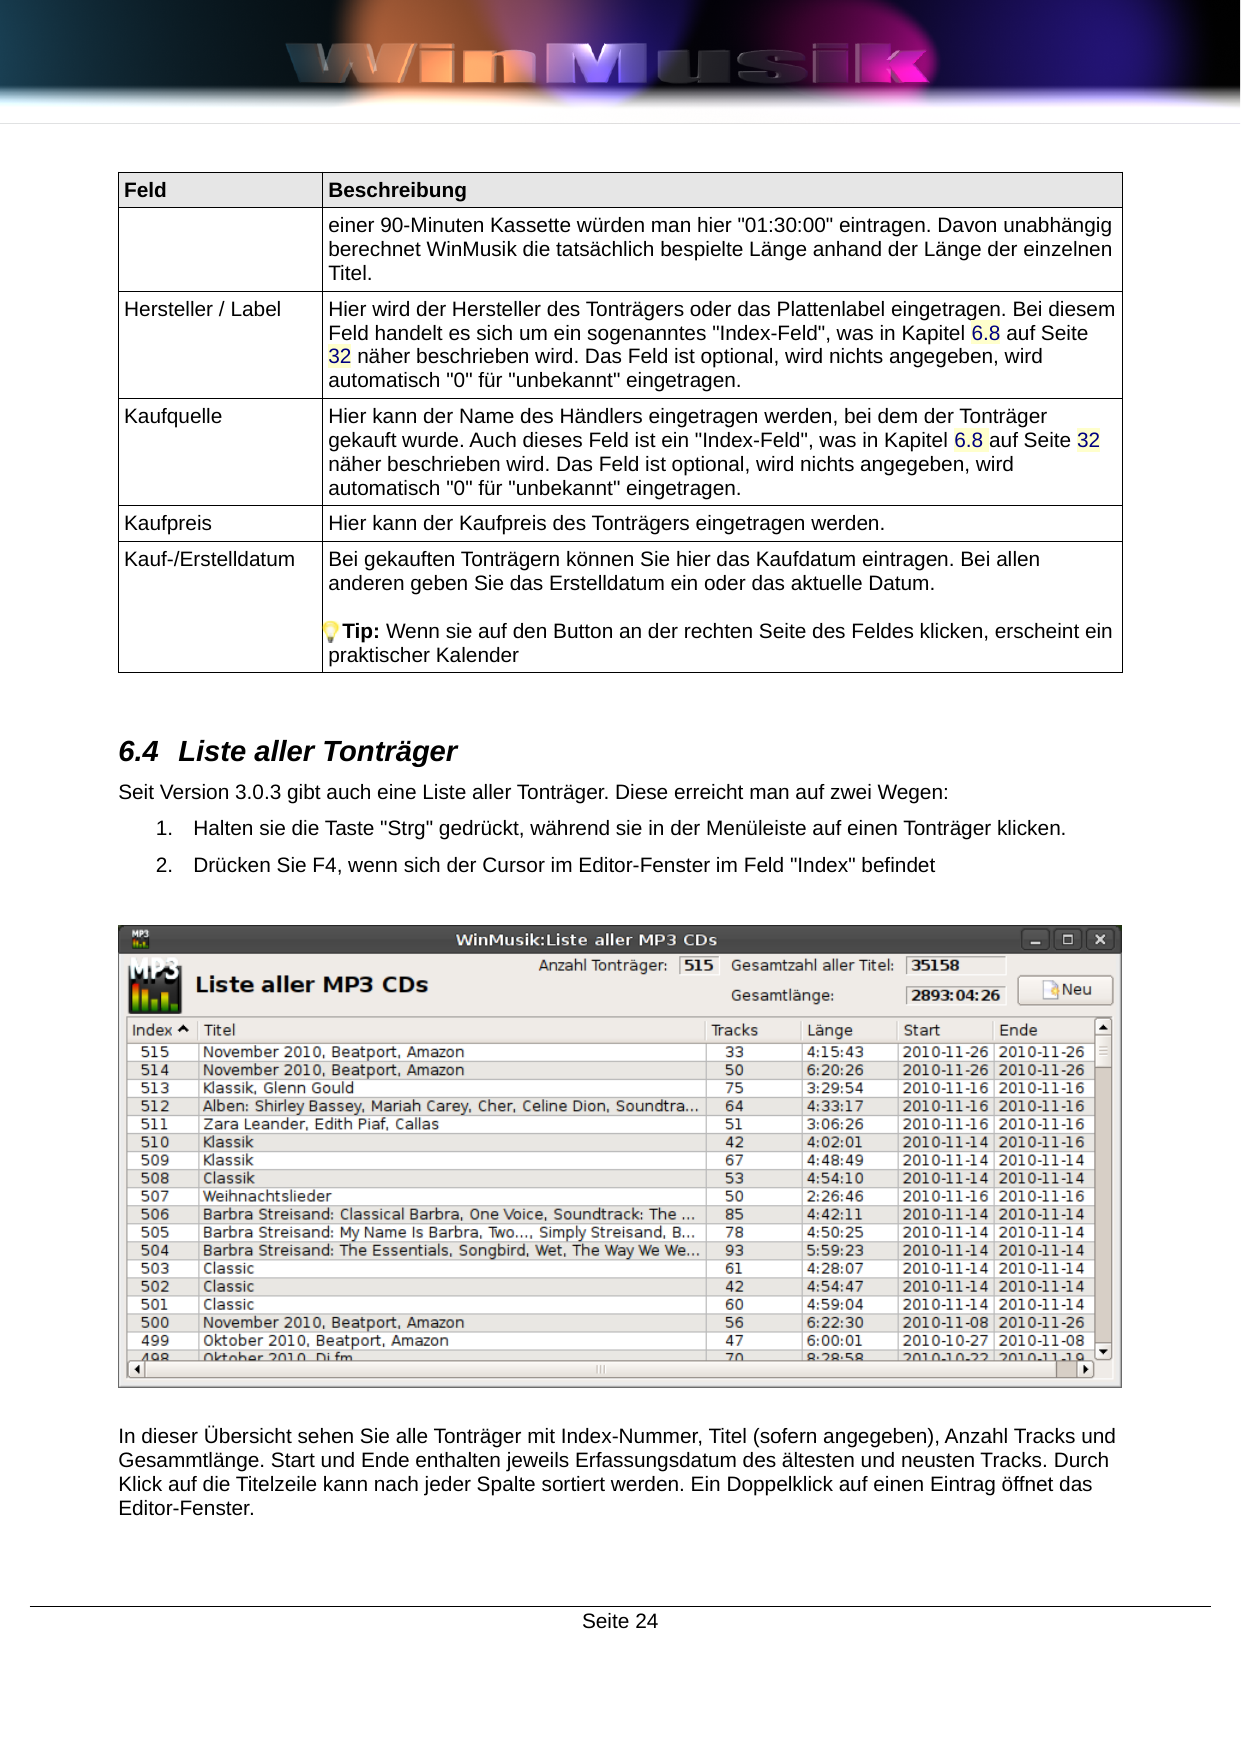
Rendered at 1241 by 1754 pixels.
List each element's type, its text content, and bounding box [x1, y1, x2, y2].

table_cell [119, 208, 322, 291]
table_cell Hier kann der Kaufpreis des Tonträgers eingetragen werden. [323, 506, 1122, 541]
picture [319, 620, 343, 643]
list Drücken Sie F4, wenn sich der Cursor im Editor-Fenster im Feld "Index" befindet [156, 853, 1122, 877]
table_header Feld [119, 173, 322, 207]
table_header Beschreibung [323, 173, 1122, 207]
table_cell praktischer Kalender [323, 643, 1122, 672]
table_cell [119, 643, 322, 672]
table_cell Bei gekauften Tonträgern können Sie hier das Kaufdatum eintragen. Bei allen anderen geben Sie das Erstelldatum ein oder das aktuelle Datum. Tip: Wenn sie auf den Button an der rechten Seite des Feldes klicken, erscheint ein [323, 542, 1122, 642]
table_cell Kauf-/Erstelldatum [119, 542, 322, 642]
table_cell Hier kann der Name des Händlers eingetragen werden, bei dem der Tonträger gekauft wurde. Auch dieses Feld ist ein "Index-Feld", was in Kapitel 6.8 auf Seite 32 näher beschrieben wird. Das Feld ist optional, wird nichts angegeben, wird automatisch "0" für "unbekannt" eingetragen. [323, 399, 1122, 505]
table_cell Hersteller / Label [119, 292, 322, 398]
list Halten sie die Taste "Strg" gedrückt, während sie in der Menüleiste auf einen Tonträger klicken. [156, 816, 1122, 840]
text In dieser Übersicht sehen Sie alle Tonträger mit Index-Nummer, Titel (sofern angegeben), Anzahl Tracks und Gesammtlänge. Start und Ende enthalten jeweils Erfassungsdatum des ältesten und neusten Tracks. Durch Klick auf die Titelzeile kann nach jeder Spalte sortiert werden. Ein Doppelklick auf einen Eintrag öffnet das Editor-Fenster. [118, 1424, 1122, 1519]
table_cell Hier wird der Hersteller des Tonträgers oder das Plattenlabel eingetragen. Bei diesem Feld handelt es sich um ein sogenanntes "Index-Feld", was in Kapitel 6.8 auf Seite 32 näher beschrieben wird. Das Feld ist optional, wird nichts angegeben, wird automatisch "0" für "unbekannt" eingetragen. [323, 292, 1122, 398]
table_cell Kaufpreis [119, 506, 322, 541]
text Seit Version 3.0.3 gibt auch eine Liste aller Tonträger. Diese erreicht man auf zwei Wegen: [118, 780, 1122, 804]
picture [118, 925, 1122, 1388]
table_cell Kaufquelle [119, 399, 322, 505]
subtitle Liste aller Tonträger [118, 734, 1122, 767]
table_cell einer 90-Minuten Kassette würden man hier "01:30:00" eintragen. Davon unabhängig berechnet WinMusik die tatsächlich bespielte Länge anhand der Länge der einzelnen Titel. [323, 208, 1122, 291]
